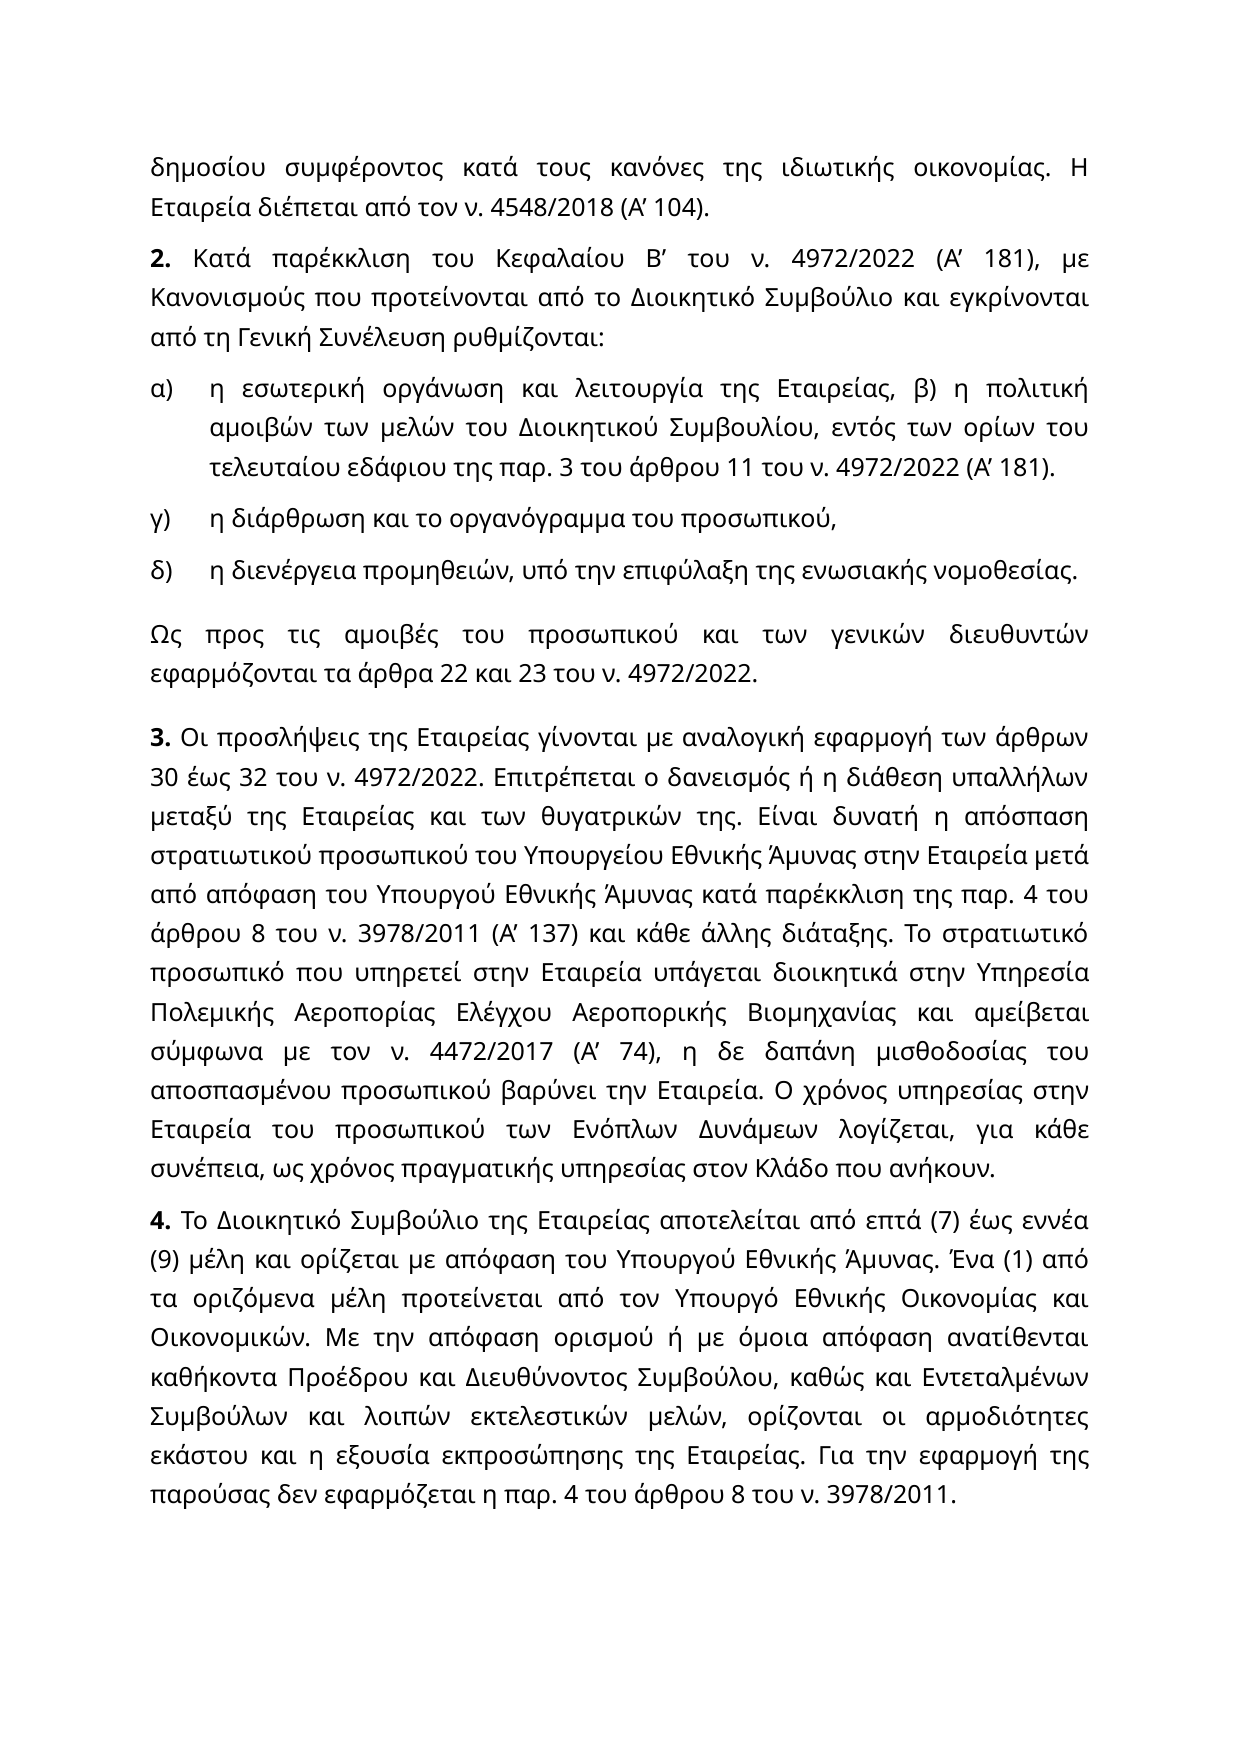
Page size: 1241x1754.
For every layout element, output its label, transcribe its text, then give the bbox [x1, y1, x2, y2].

text 2. Κατά παρέκκλιση του Κεφαλαίου Β’ του ν. 4972/2022 (Α’ 181), με Κανονισμούς που προτείνονται από το Διοικητικό Συμβούλιο και εγκρίνονται από τη Γενική Συνέλευση ρυθμίζονται: [150, 241, 1090, 353]
text Ως προς τις αμοιβές του προσωπικού και των γενικών διευθυντών εφαρμόζονται τα άρθρα 22 και 23 του ν. 4972/2022. [150, 617, 1090, 690]
list α) η εσωτερική οργάνωση και λειτουργία της Εταιρείας, β) η πολιτική αμοιβών των μελών του Διοικητικού Συμβουλίου, εντός των ορίων του τελευταίου εδάφιου της παρ. 3 του άρθρου 11 του ν. 4972/2022 (Α’ 181). [150, 371, 1090, 483]
text 3. Οι προσλήψεις της Εταιρείας γίνονται με αναλογική εφαρμογή των άρθρων 30 έως 32 του ν. 4972/2022. Επιτρέπεται ο δανεισμός ή η διάθεση υπαλλήλων μεταξύ της Εταιρείας και των θυγατρικών της. Είναι δυνατή η απόσπαση στρατιωτικού προσωπικού του Υπουργείου Εθνικής Άμυνας στην Εταιρεία μετά από απόφαση του Υπουργού Εθνικής Άμυνας κατά παρέκκλιση της παρ. 4 του άρθρου 8 του ν. 3978/2011 (Α’ 137) και κάθε άλλης διάταξης. Το στρατιωτικό προσωπικό που υπηρετεί στην Εταιρεία υπάγεται διοικητικά στην Υπηρεσία Πολεμικής Αεροπορίας Ελέγχου Αεροπορικής Βιομηχανίας και αμείβεται σύμφωνα με τον ν. 4472/2017 (Α’ 74), η δε δαπάνη μισθοδοσίας του αποσπασμένου προσωπικού βαρύνει την Εταιρεία. Ο χρόνος υπηρεσίας στην Εταιρεία του προσωπικού των Ενόπλων Δυνάμεων λογίζεται, για κάθε συνέπεια, ως χρόνος πραγματικής υπηρεσίας στον Κλάδο που ανήκουν. [150, 720, 1090, 1185]
text 4. Το Διοικητικό Συμβούλιο της Εταιρείας αποτελείται από επτά (7) έως εννέα (9) μέλη και ορίζεται με απόφαση του Υπουργού Εθνικής Άμυνας. Ένα (1) από τα οριζόμενα μέλη προτείνεται από τον Υπουργό Εθνικής Οικονομίας και Οικονομικών. Με την απόφαση ορισμού ή με όμοια απόφαση ανατίθενται καθήκοντα Προέδρου και Διευθύνοντος Συμβούλου, καθώς και Εντεταλμένων Συμβούλων και λοιπών εκτελεστικών μελών, ορίζονται οι αρμοδιότητες εκάστου και η εξουσία εκπροσώπησης της Εταιρείας. Για την εφαρμογή της παρούσας δεν εφαρμόζεται η παρ. 4 του άρθρου 8 του ν. 3978/2011. [150, 1202, 1090, 1511]
list δ) η διενέργεια προμηθειών, υπό την επιφύλαξη της ενωσιακής νομοθεσίας. [150, 552, 1090, 587]
list γ) η διάρθρωση και το οργανόγραμμα του προσωπικού, [150, 501, 1090, 535]
text δημοσίου συμφέροντος κατά τους κανόνες της ιδιωτικής οικονομίας. Η Εταιρεία διέπεται από τον ν. 4548/2018 (Α’ 104). [150, 150, 1090, 223]
